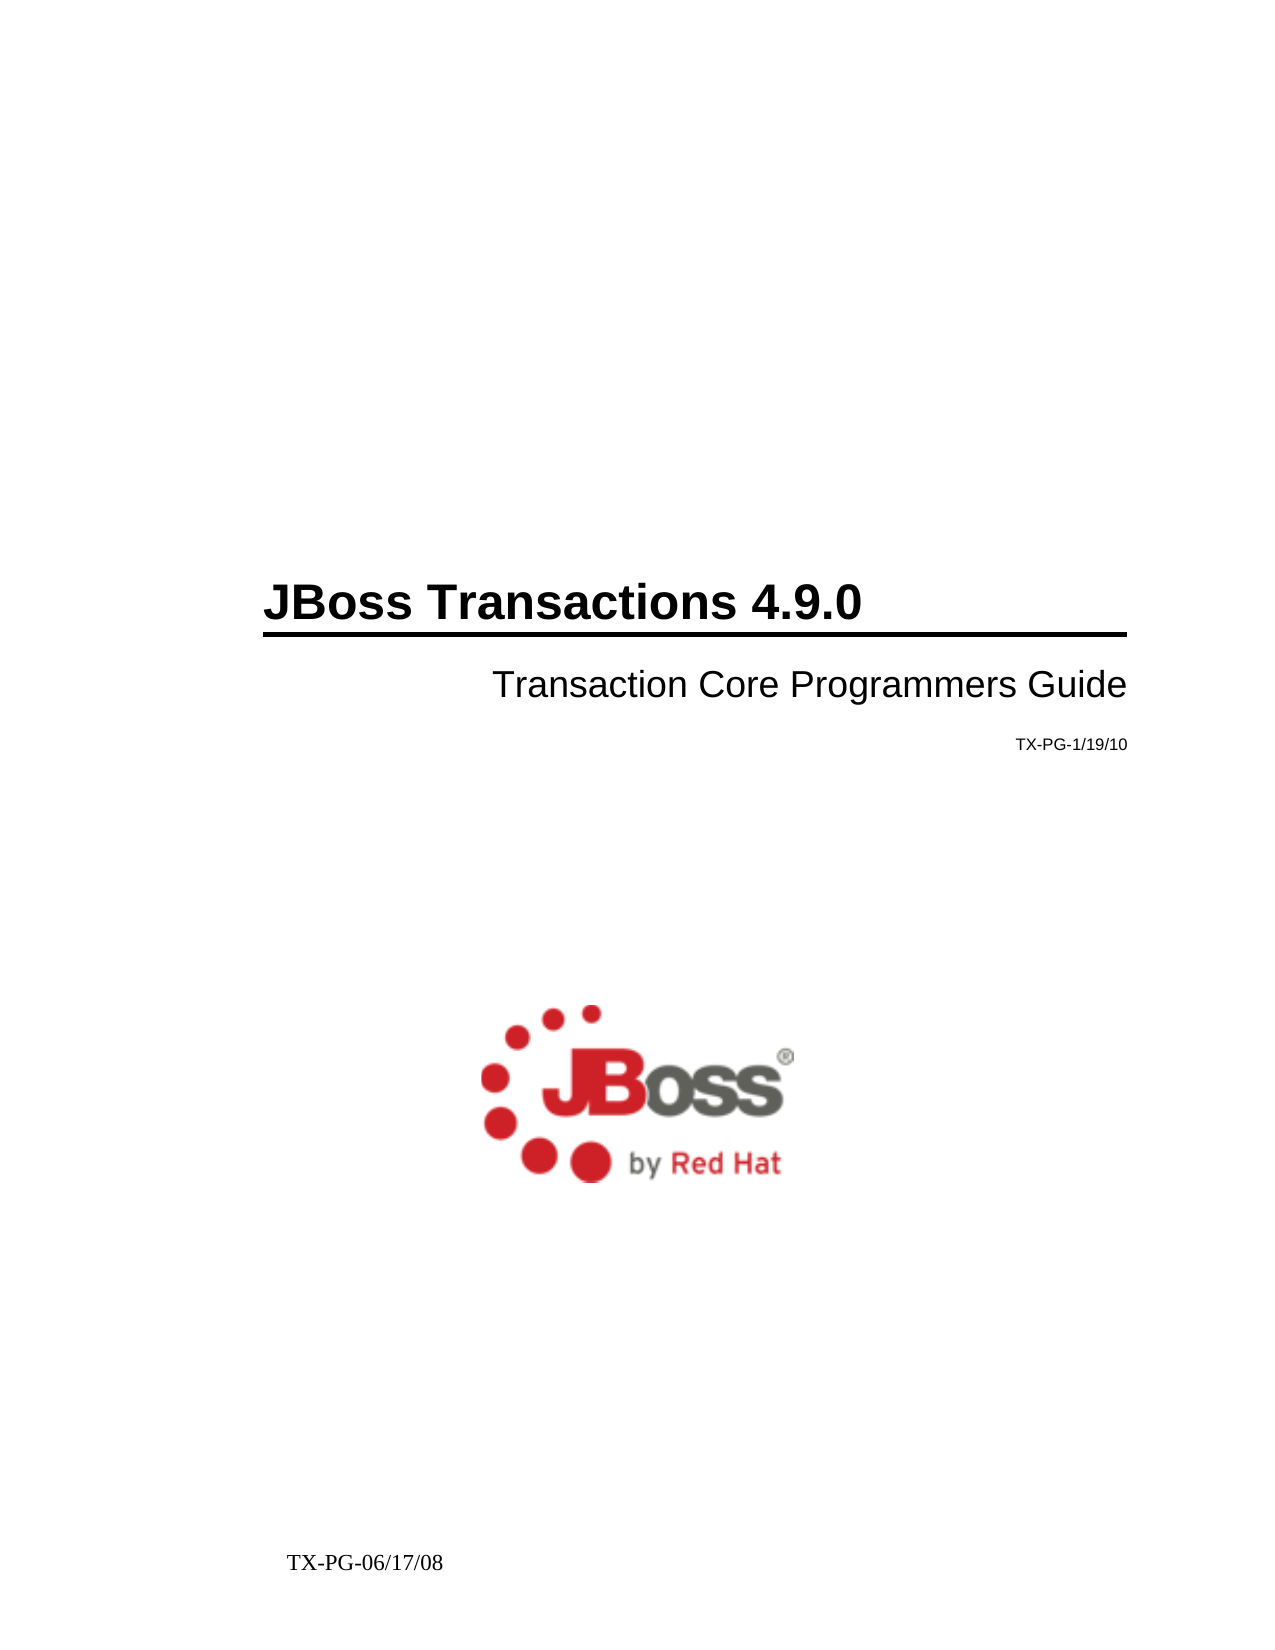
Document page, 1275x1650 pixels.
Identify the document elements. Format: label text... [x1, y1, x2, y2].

subtitle Transaction Core Programmers Guide [263, 662, 1127, 706]
text TX-PG-1/19/10 [148, 735, 1127, 754]
picture [481, 1005, 794, 1183]
title JBoss Transactions 4.9.0 [263, 573, 1127, 632]
